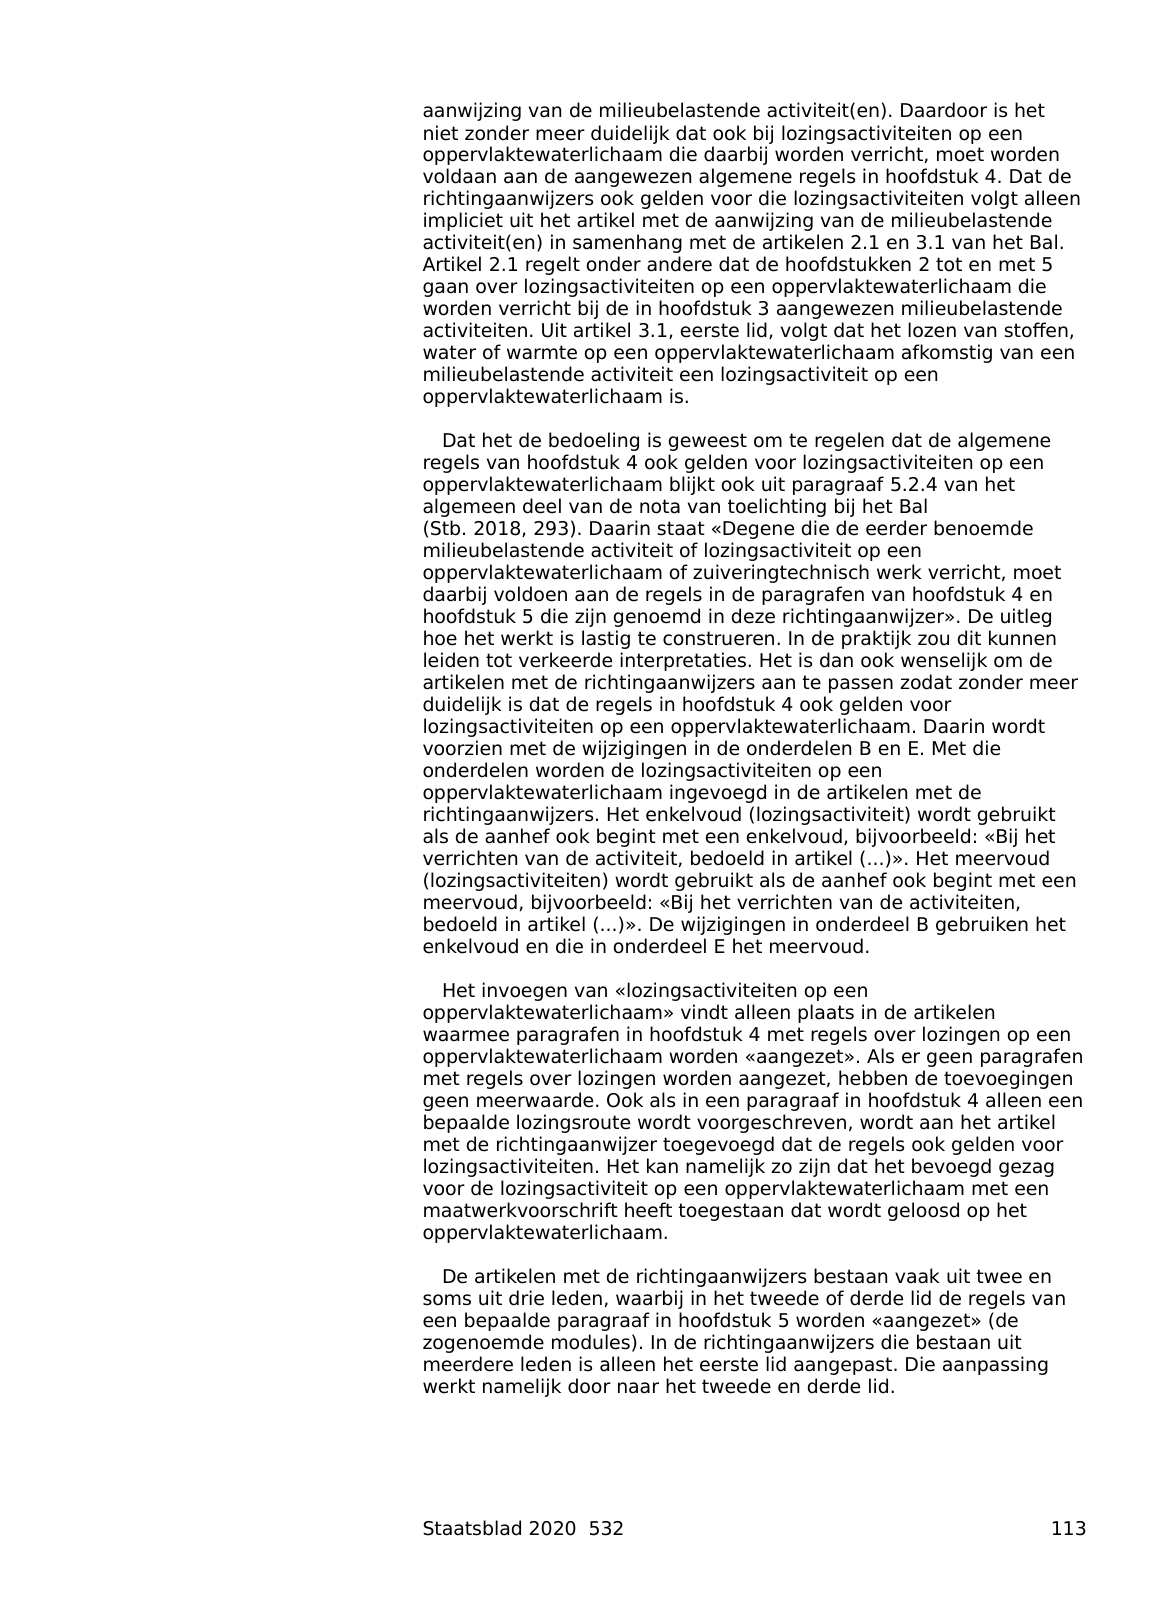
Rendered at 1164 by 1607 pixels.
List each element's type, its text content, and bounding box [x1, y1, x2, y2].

text Dat het de bedoeling is geweest om te regelen dat de algemene regels van hoofdstuk 4 ook gelden voor lozingsactiviteiten op een oppervlaktewaterlichaam blijkt ook uit paragraaf 5.2.4 van het algemeen deel van de nota van toelichting bij het Bal (Stb. 2018, 293). Daarin staat «Degene die de eerder benoemde milieubelastende activiteit of lozingsactiviteit op een oppervlaktewaterlichaam of zuiveringtechnisch werk verricht, moet daarbij voldoen aan de regels in de paragrafen van hoofdstuk 4 en hoofdstuk 5 die zijn genoemd in deze richtingaanwijzer». De uitleg hoe het werkt is lastig te construeren. In de praktijk zou dit kunnen leiden tot verkeerde interpretaties. Het is dan ook wenselijk om de artikelen met de richtingaanwijzers aan te passen zodat zonder meer duidelijk is dat de regels in hoofdstuk 4 ook gelden voor lozingsactiviteiten op een oppervlaktewaterlichaam. Daarin wordt voorzien met de wijzigingen in de onderdelen B en E. Met die onderdelen worden de lozingsactiviteiten op een oppervlaktewaterlichaam ingevoegd in de artikelen met de richtingaanwijzers. Het enkelvoud (lozingsactiviteit) wordt gebruikt als de aanhef ook begint met een enkelvoud, bijvoorbeeld: «Bij het verrichten van de activiteit, bedoeld in artikel (...)». Het meervoud (lozingsactiviteiten) wordt gebruikt als de aanhef ook begint met een meervoud, bijvoorbeeld: «Bij het verrichten van de activiteiten, bedoeld in artikel (...)». De wijzigingen in onderdeel B gebruiken het enkelvoud en die in onderdeel E het meervoud. [422, 430, 1087, 958]
text De artikelen met de richtingaanwijzers bestaan vaak uit twee en soms uit drie leden, waarbij in het tweede of derde lid de regels van een bepaalde paragraaf in hoofdstuk 5 worden «aangezet» (de zogenoemde modules). In de richtingaanwijzers die bestaan uit meerdere leden is alleen het eerste lid aangepast. Die aanpassing werkt namelijk door naar het tweede en derde lid. [422, 1266, 1087, 1398]
text aanwijzing van de milieubelastende activiteit(en). Daardoor is het niet zonder meer duidelijk dat ook bij lozingsactiviteiten op een oppervlaktewaterlichaam die daarbij worden verricht, moet worden voldaan aan de aangewezen algemene regels in hoofdstuk 4. Dat de richtingaanwijzers ook gelden voor die lozingsactiviteiten volgt alleen impliciet uit het artikel met de aanwijzing van de milieubelastende activiteit(en) in samenhang met de artikelen 2.1 en 3.1 van het Bal. Artikel 2.1 regelt onder andere dat de hoofdstukken 2 tot en met 5 gaan over lozingsactiviteiten op een oppervlaktewaterlichaam die worden verricht bij de in hoofdstuk 3 aangewezen milieubelastende activiteiten. Uit artikel 3.1, eerste lid, volgt dat het lozen van stoffen, water of warmte op een oppervlaktewaterlichaam afkomstig van een milieubelastende activiteit een lozingsactiviteit op een oppervlaktewaterlichaam is. [422, 100, 1087, 408]
text Het invoegen van «lozingsactiviteiten op een oppervlaktewaterlichaam» vindt alleen plaats in de artikelen waarmee paragrafen in hoofdstuk 4 met regels over lozingen op een oppervlaktewaterlichaam worden «aangezet». Als er geen paragrafen met regels over lozingen worden aangezet, hebben de toevoegingen geen meerwaarde. Ook als in een paragraaf in hoofdstuk 4 alleen een bepaalde lozingsroute wordt voorgeschreven, wordt aan het artikel met de richtingaanwijzer toegevoegd dat de regels ook gelden voor lozingsactiviteiten. Het kan namelijk zo zijn dat het bevoegd gezag voor de lozingsactiviteit op een oppervlaktewaterlichaam met een maatwerkvoorschrift heeft toegestaan dat wordt geloosd op het oppervlaktewaterlichaam. [422, 980, 1087, 1244]
